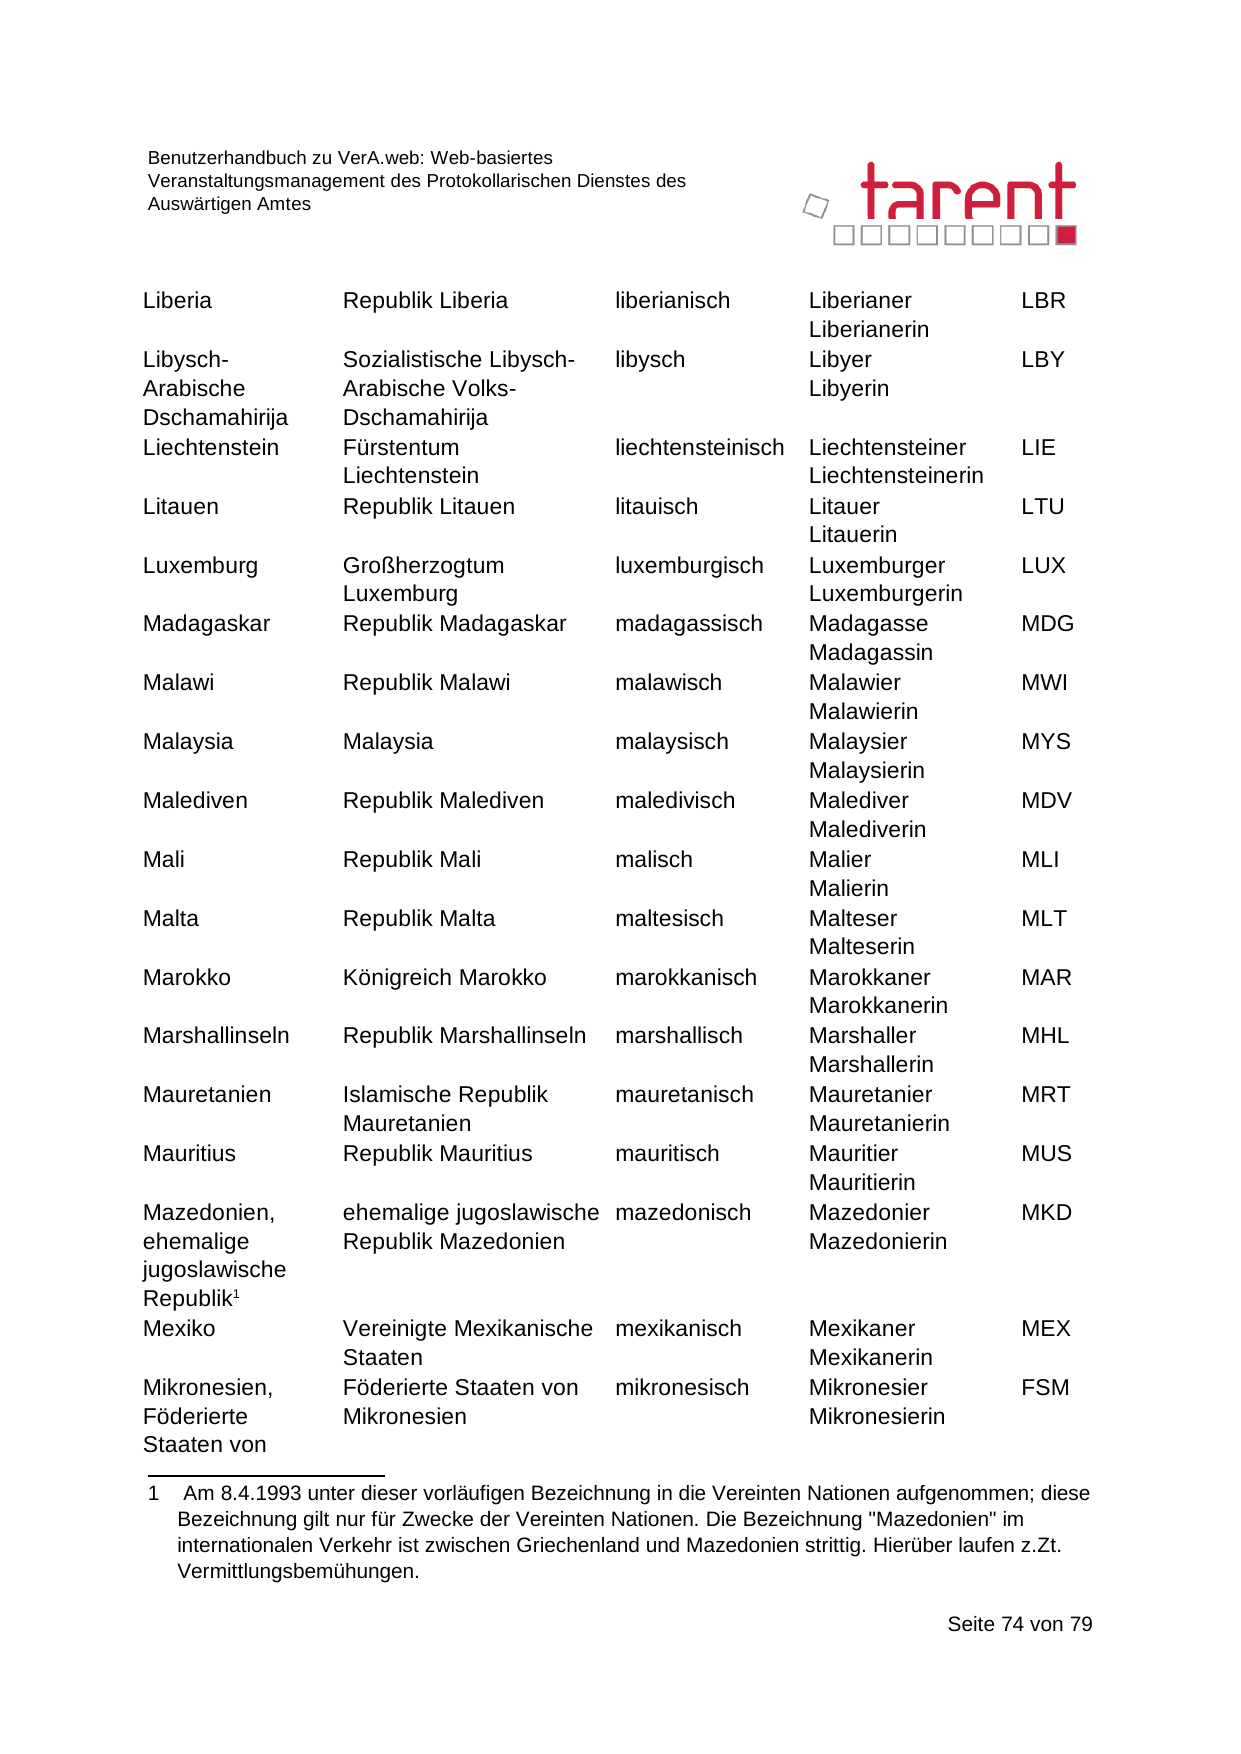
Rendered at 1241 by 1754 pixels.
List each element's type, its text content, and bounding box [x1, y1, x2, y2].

table_cell LBR [1014, 284, 1107, 343]
table_cell Liberianer Liberianerin [801, 284, 1014, 343]
table_cell Malediven [135, 783, 335, 842]
table_cell Malaysia [335, 724, 608, 783]
table_cell MEX [1014, 1311, 1107, 1370]
table_cell malawisch [608, 666, 801, 724]
table_cell Mikronesien, Föderierte Staaten von [135, 1370, 335, 1458]
table_cell MHL [1014, 1019, 1107, 1077]
table_cell Libyer Libyerin [801, 343, 1014, 430]
table_cell madagassisch [608, 607, 801, 666]
table_cell MLT [1014, 901, 1107, 960]
table_cell mauritisch [608, 1136, 801, 1195]
table_cell Marokkaner Marokkanerin [801, 960, 1014, 1019]
table_cell Malaysier Malaysierin [801, 724, 1014, 783]
table_cell Luxemburger Luxemburgerin [801, 548, 1014, 607]
table_cell Republik Marshallinseln [335, 1019, 608, 1077]
table_cell Malta [135, 901, 335, 960]
table_cell Mauritius [135, 1136, 335, 1195]
table_cell Mazedonier Mazedonierin [801, 1195, 1014, 1311]
table_cell Islamische Republik Mauretanien [335, 1078, 608, 1136]
table_cell Litauer Litauerin [801, 489, 1014, 548]
table_cell Luxemburg [135, 548, 335, 607]
table_cell Vereinigte Mexikanische Staaten [335, 1311, 608, 1370]
table_cell Großherzogtum Luxemburg [335, 548, 608, 607]
picture [790, 151, 1091, 255]
table_cell Sozialistische Libysch-Arabische Volks-Dschamahirija [335, 343, 608, 430]
table_cell Königreich Marokko [335, 960, 608, 1019]
table_cell Marokko [135, 960, 335, 1019]
table_cell Mauretanier Mauretanierin [801, 1078, 1014, 1136]
table_cell Malawi [135, 666, 335, 724]
table_cell LTU [1014, 489, 1107, 548]
table_cell mauretanisch [608, 1078, 801, 1136]
table_cell Malaysia [135, 724, 335, 783]
table_cell Republik Litauen [335, 489, 608, 548]
table_cell maltesisch [608, 901, 801, 960]
table_cell maledivisch [608, 783, 801, 842]
table_cell Libysch-Arabische Dschamahirija [135, 343, 335, 430]
table_cell MLI [1014, 842, 1107, 901]
table_cell LUX [1014, 548, 1107, 607]
table_cell LIE [1014, 430, 1107, 489]
table_cell Mali [135, 842, 335, 901]
table_cell MKD [1014, 1195, 1107, 1311]
table_cell Malier Malierin [801, 842, 1014, 901]
table_cell malisch [608, 842, 801, 901]
table_cell luxemburgisch [608, 548, 801, 607]
table_cell Madagasse Madagassin [801, 607, 1014, 666]
table_cell Republik Liberia [335, 284, 608, 343]
table_cell Liechtenstein [135, 430, 335, 489]
table_cell Malediver Malediverin [801, 783, 1014, 842]
table_cell MRT [1014, 1078, 1107, 1136]
table_cell mikronesisch [608, 1370, 801, 1458]
table_cell malaysisch [608, 724, 801, 783]
table_cell Mexiko [135, 1311, 335, 1370]
table_cell Republik Malediven [335, 783, 608, 842]
table_cell Liechtensteiner Liechtensteinerin [801, 430, 1014, 489]
table_cell Mauretanien [135, 1078, 335, 1136]
table_cell mazedonisch [608, 1195, 801, 1311]
table_cell Madagaskar [135, 607, 335, 666]
table_cell MAR [1014, 960, 1107, 1019]
table_cell Fürstentum Liechtenstein [335, 430, 608, 489]
table_cell MDV [1014, 783, 1107, 842]
table_cell MYS [1014, 724, 1107, 783]
table_cell MUS [1014, 1136, 1107, 1195]
table_cell Malawier Malawierin [801, 666, 1014, 724]
table_cell Liberia [135, 284, 335, 343]
table_cell Mauritier Mauritierin [801, 1136, 1014, 1195]
table_cell Mazedonien, ehemalige jugoslawische Republik [135, 1195, 335, 1311]
table_cell MDG [1014, 607, 1107, 666]
table_cell Republik Mauritius [335, 1136, 608, 1195]
table_cell Marshaller Marshallerin [801, 1019, 1014, 1077]
table_cell Republik Malta [335, 901, 608, 960]
table_cell MWI [1014, 666, 1107, 724]
table_cell marshallisch [608, 1019, 801, 1077]
table_cell Republik Mali [335, 842, 608, 901]
table_cell litauisch [608, 489, 801, 548]
table_cell Republik Malawi [335, 666, 608, 724]
table_cell mexikanisch [608, 1311, 801, 1370]
table_cell liberianisch [608, 284, 801, 343]
table_cell LBY [1014, 343, 1107, 430]
table_cell marokkanisch [608, 960, 801, 1019]
table_cell Marshallinseln [135, 1019, 335, 1077]
table_cell Mexikaner Mexikanerin [801, 1311, 1014, 1370]
table_cell libysch [608, 343, 801, 430]
table_cell FSM [1014, 1370, 1107, 1458]
table_cell Republik Madagaskar [335, 607, 608, 666]
table_cell Föderierte Staaten von Mikronesien [335, 1370, 608, 1458]
table_cell Malteser Malteserin [801, 901, 1014, 960]
table_cell Mikronesier Mikronesierin [801, 1370, 1014, 1458]
table_cell ehemalige jugoslawische Republik Mazedonien [335, 1195, 608, 1311]
table_cell Litauen [135, 489, 335, 548]
table_cell liechtensteinisch [608, 430, 801, 489]
